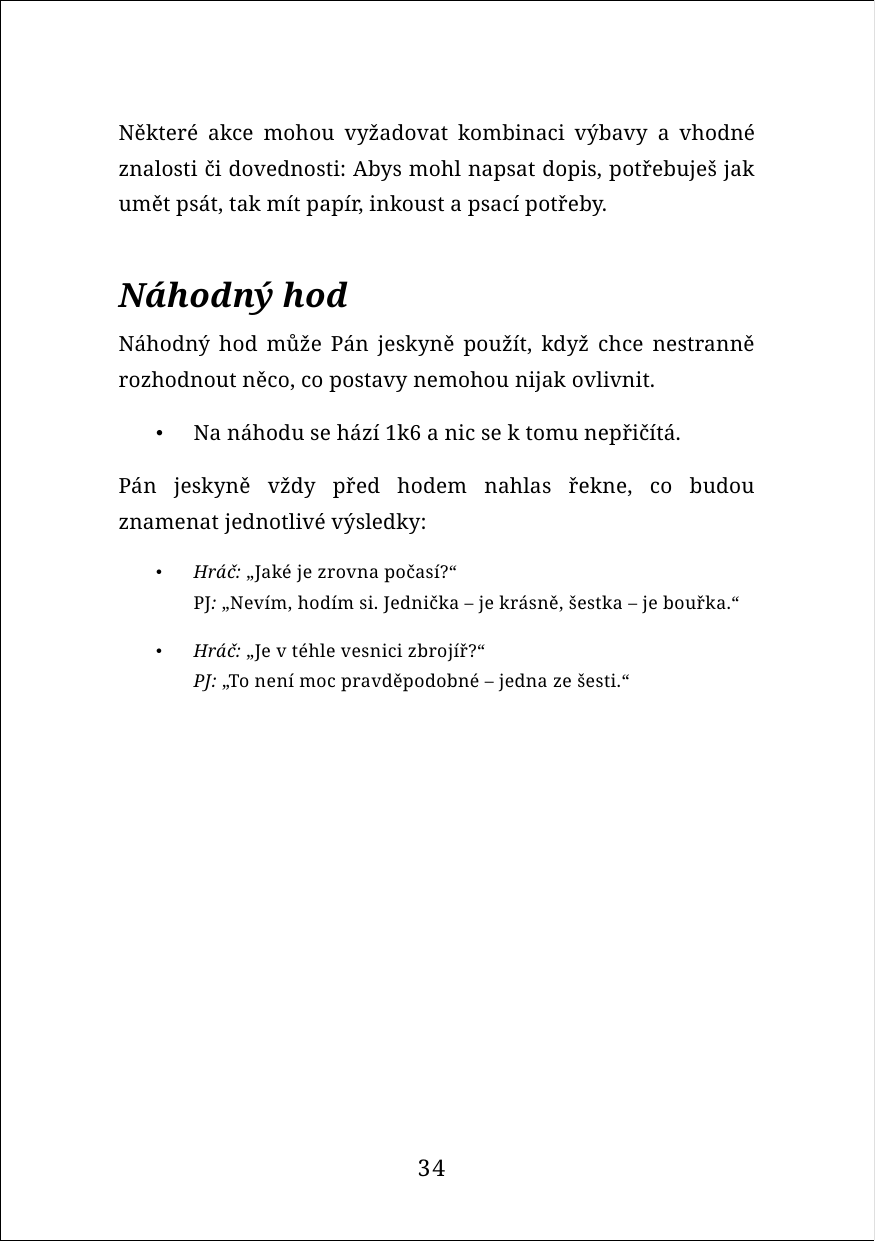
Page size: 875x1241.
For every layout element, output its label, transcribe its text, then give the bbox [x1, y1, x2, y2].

list Hráč: „Je v téhle vesnici zbrojíř?“ PJ: „To není moc pravděpodobné – jedna ze šesti.“ [156, 638, 756, 692]
text Náhodný hod může Pán jeskyně použít, když chce nestranně rozhodnout něco, co postavy nemohou nijak ovlivnit. [118, 329, 756, 393]
subtitle Náhodný hod [118, 272, 756, 317]
list Hráč: „Jaké je zrovna počasí?“ PJ: „Nevím, hodím si. Jednička – je krásně, šestka – je bouřka.“ [156, 560, 756, 614]
list Na náhodu se hází 1k6 a nic se k tomu nepřičítá. [156, 418, 756, 446]
text Pán jeskyně vždy před hodem nahlas řekne, co budou znamenat jednotlivé výsledky: [118, 471, 756, 535]
text Některé akce mohou vyžadovat kombinaci výbavy a vhodné znalosti či dovednosti: Abys mohl napsat dopis, potřebuješ jak umět psát, tak mít papír, inkoust a psací potřeby. [118, 118, 756, 218]
